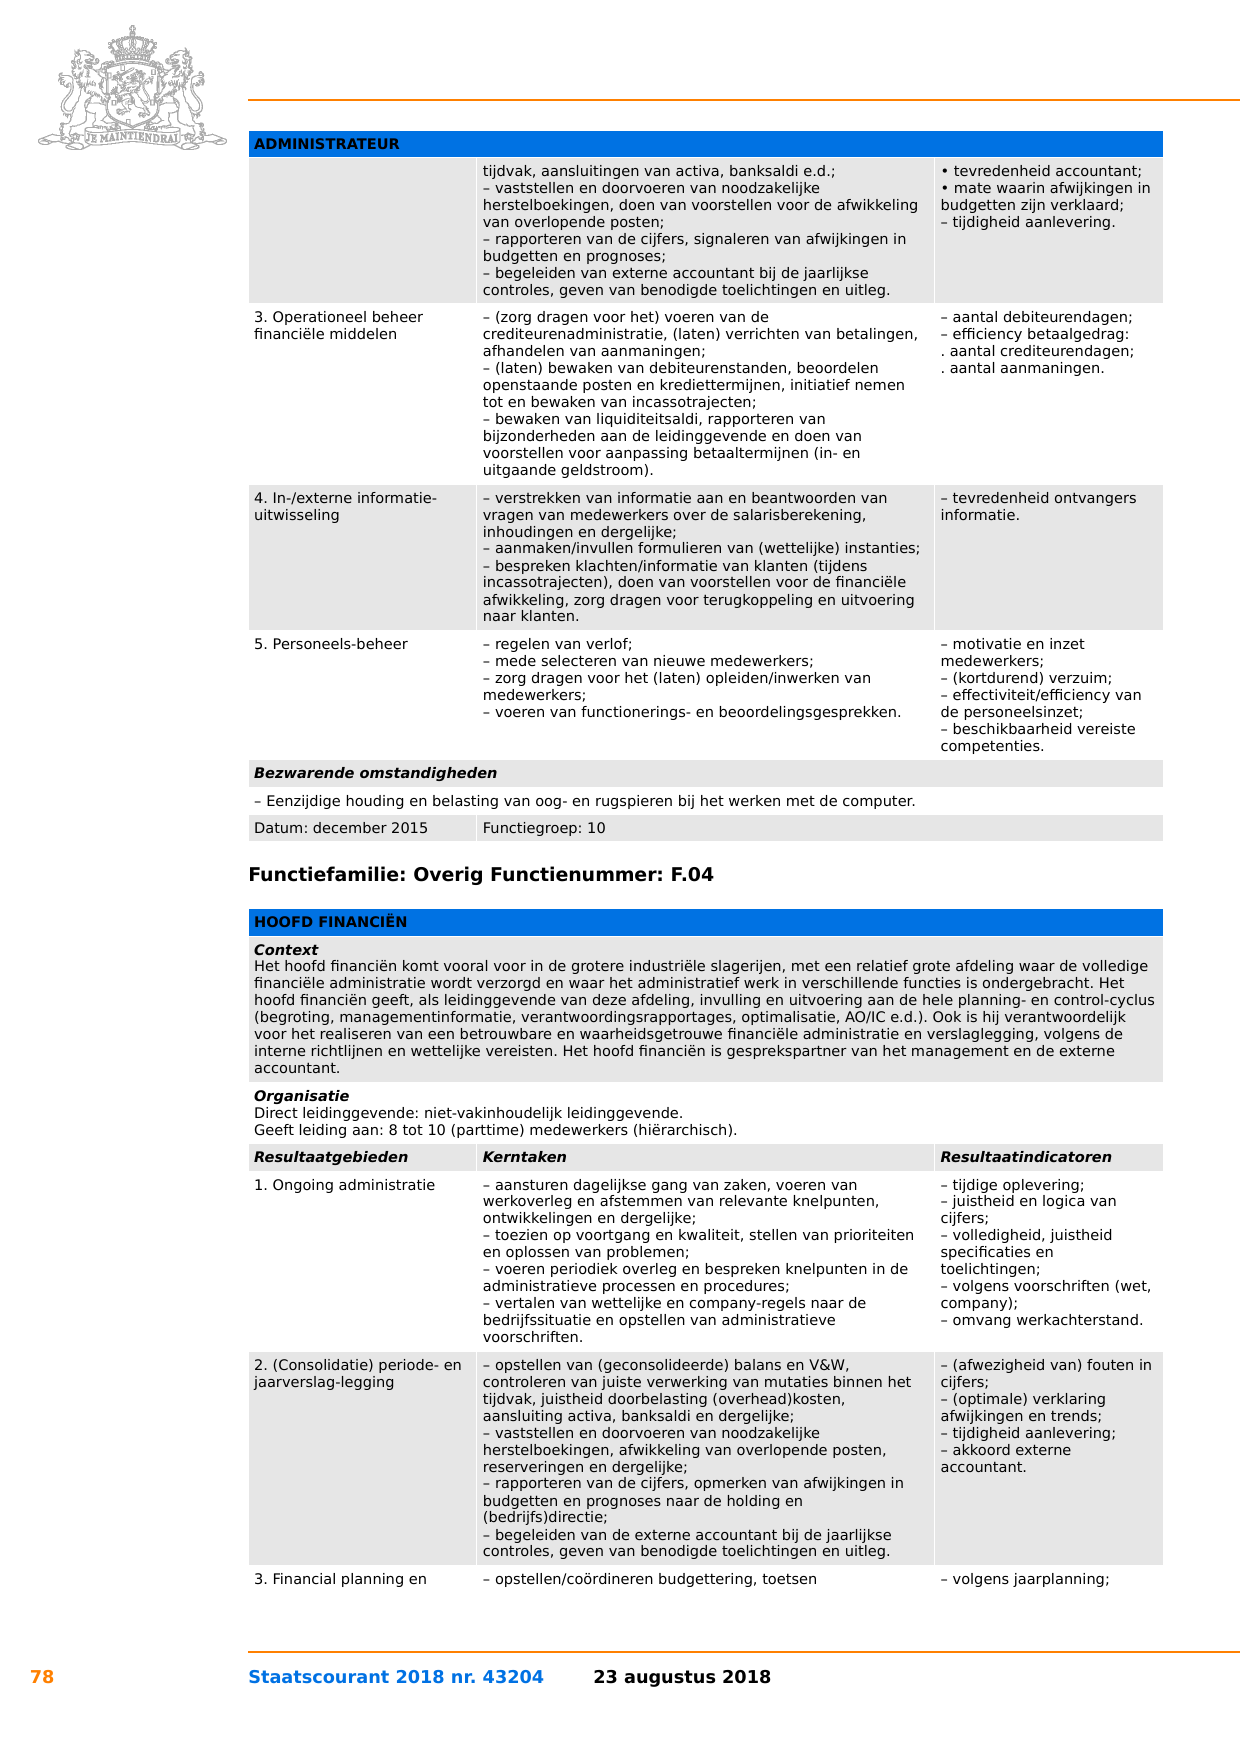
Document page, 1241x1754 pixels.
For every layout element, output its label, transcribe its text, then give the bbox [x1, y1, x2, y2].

table_cell – tijdige oplevering; – juistheid en logica van cijfers; – volledigheid, juistheid specificaties en toelichtingen; – volgens voorschriften (wet, company); – omvang werkachterstand. [935, 1172, 1163, 1351]
table_cell – tevredenheid ontvangers informatie. [935, 485, 1163, 630]
table_cell Kerntaken [477, 1144, 934, 1171]
table_cell 1. Ongoing administratie [249, 1172, 476, 1351]
table_cell – regelen van verlof; – mede selecteren van nieuwe medewerkers; – zorg dragen voor het (laten) opleiden/inwerken van medewerkers; – voeren van functionerings- en beoordelingsgesprekken. [477, 631, 934, 759]
table_cell tijdvak, aansluitingen van activa, banksaldi e.d.; – vaststellen en doorvoeren van noodzakelijke herstelboekingen, doen van voorstellen voor de afwikkeling van overlopende posten; – rapporteren van de cijfers, signaleren van afwijkingen in budgetten en prognoses; – begeleiden van externe accountant bij de jaarlijkse controles, geven van benodigde toelichtingen en uitleg. [477, 158, 934, 303]
table_cell • tevredenheid accountant; • mate waarin afwijkingen in budgetten zijn verklaard; – tijdigheid aanlevering. [935, 158, 1163, 303]
table_cell 2. (Consolidatie) periode- en jaarverslag-legging [249, 1352, 476, 1565]
subtitle Functiefamilie: Overig Functienummer: F.04 [248, 864, 1163, 886]
table_cell – aantal debiteurendagen; – efficiency betaalgedrag: . aantal crediteurendagen; . aantal aanmaningen. [935, 305, 1163, 484]
table_cell – (zorg dragen voor het) voeren van de crediteurenadministratie, (laten) verrichten van betalingen, afhandelen van aanmaningen; – (laten) bewaken van debiteurenstanden, beoordelen openstaande posten en krediettermijnen, initiatief nemen tot en bewaken van incassotrajecten; – bewaken van liquiditeitsaldi, rapporteren van bijzonderheden aan de leidinggevende en doen van voorstellen voor aanpassing betaaltermijnen (in- en uitgaande geldstroom). [477, 305, 934, 484]
table_cell 3. Financial planning en [249, 1566, 476, 1592]
table_cell – opstellen van (geconsolideerde) balans en V&W, controleren van juiste verwerking van mutaties binnen het tijdvak, juistheid doorbelasting (overhead)kosten, aansluiting activa, banksaldi en dergelijke; – vaststellen en doorvoeren van noodzakelijke herstelboekingen, afwikkeling van overlopende posten, reserveringen en dergelijke; – rapporteren van de cijfers, opmerken van afwijkingen in budgetten en prognoses naar de holding en (bedrijfs)directie; – begeleiden van de externe accountant bij de jaarlijkse controles, geven van benodigde toelichtingen en uitleg. [477, 1352, 934, 1565]
table_cell – verstrekken van informatie aan en beantwoorden van vragen van medewerkers over de salarisberekening, inhoudingen en dergelijke; – aanmaken/invullen formulieren van (wettelijke) instanties; – bespreken klachten/informatie van klanten (tijdens incassotrajecten), doen van voorstellen voor de financiële afwikkeling, zorg dragen voor terugkoppeling en uitvoering naar klanten. [477, 485, 934, 630]
table_cell – aansturen dagelijkse gang van zaken, voeren van werkoverleg en afstemmen van relevante knelpunten, ontwikkelingen en dergelijke; – toezien op voortgang en kwaliteit, stellen van prioriteiten en oplossen van problemen; – voeren periodiek overleg en bespreken knelpunten in de administratieve processen en procedures; – vertalen van wettelijke en company-regels naar de bedrijfssituatie en opstellen van administratieve voorschriften. [477, 1172, 934, 1351]
table_cell Context Het hoofd financiën komt vooral voor in de grotere industriële slagerijen, met een relatief grote afdeling waar de volledige financiële administratie wordt verzorgd en waar het administratief werk in verschillende functies is ondergebracht. Het hoofd financiën geeft, als leidinggevende van deze afdeling, invulling en uitvoering aan de hele planning- en control-cyclus (begroting, managementinformatie, verantwoordingsrapportages, optimalisatie, AO/IC e.d.). Ook is hij verantwoordelijk voor het realiseren van een betrouwbare en waarheidsgetrouwe financiële administratie en verslaglegging, volgens de interne richtlijnen en wettelijke vereisten. Het hoofd financiën is gesprekspartner van het management en de externe accountant. [249, 937, 1163, 1082]
table_cell Functiegroep: 10 [477, 815, 1163, 841]
table_cell [249, 158, 476, 303]
table_cell 5. Personeels-beheer [249, 631, 476, 759]
table_cell – volgens jaarplanning; [935, 1566, 1163, 1592]
table_cell Bezwarende omstandigheden [249, 760, 1163, 787]
table_cell Datum: december 2015 [249, 815, 476, 841]
table_header ADMINISTRATEUR [249, 131, 1163, 157]
table_cell 3. Operationeel beheer financiële middelen [249, 305, 476, 484]
picture [38, 25, 227, 150]
table_cell – opstellen/coördineren budgettering, toetsen [477, 1566, 934, 1592]
table_cell – Eenzijdige houding en belasting van oog- en rugspieren bij het werken met de computer. [249, 788, 1163, 814]
table_cell 4. In-/externe informatie-uitwisseling [249, 485, 476, 630]
table_cell Organisatie Direct leidinggevende: niet-vakinhoudelijk leidinggevende. Geeft leiding aan: 8 tot 10 (parttime) medewerkers (hiërarchisch). [249, 1083, 1163, 1143]
table_cell Resultaatindicatoren [935, 1144, 1163, 1171]
table_cell – (afwezigheid van) fouten in cijfers; – (optimale) verklaring afwijkingen en trends; – tijdigheid aanlevering; – akkoord externe accountant. [935, 1352, 1163, 1565]
table_cell – motivatie en inzet medewerkers; – (kortdurend) verzuim; – effectiviteit/efficiency van de personeelsinzet; – beschikbaarheid vereiste competenties. [935, 631, 1163, 759]
table_cell Resultaatgebieden [249, 1144, 476, 1171]
table_header HOOFD FINANCIËN [249, 909, 1163, 936]
